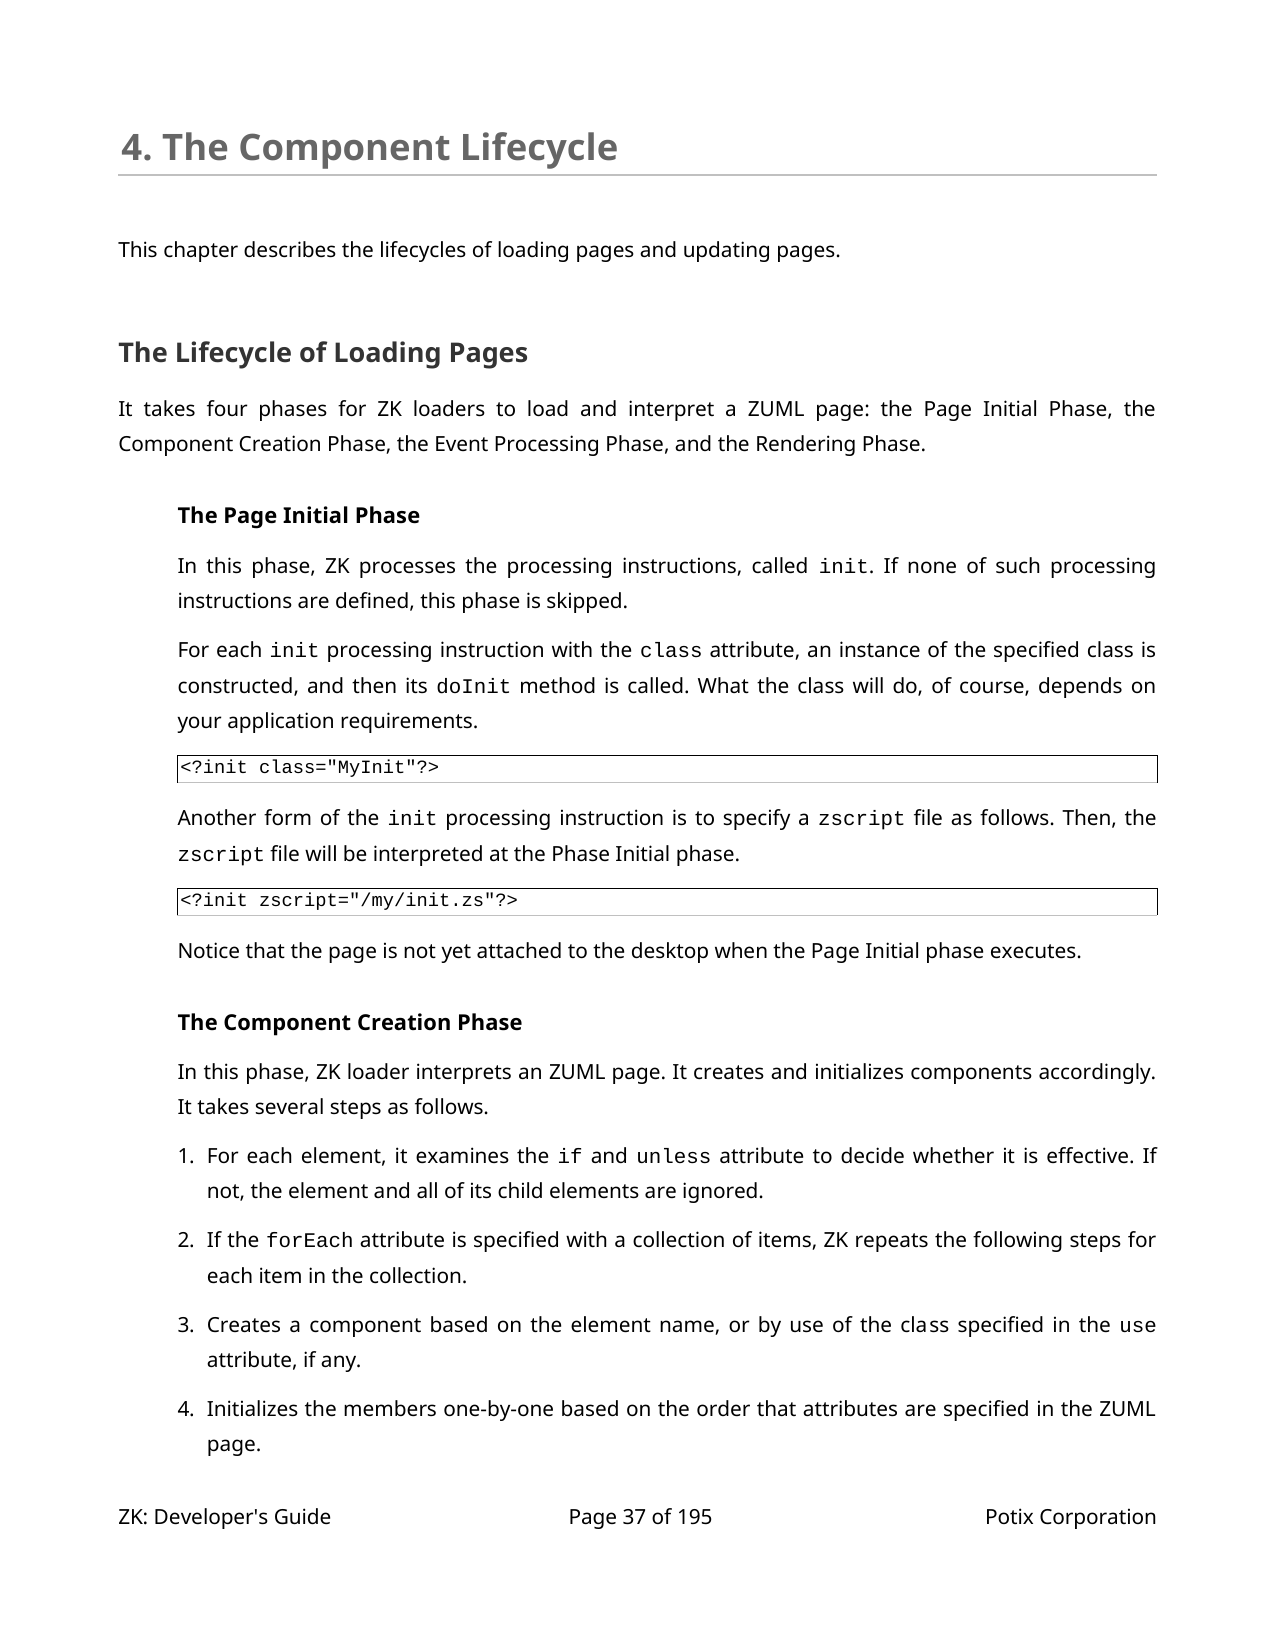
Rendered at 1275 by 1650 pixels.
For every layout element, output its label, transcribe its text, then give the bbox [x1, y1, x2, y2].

subtitle The Page Initial Phase [177, 500, 1157, 530]
list If the forEach attribute is specified with a collection of items, ZK repeats the following steps for each item in the collection. [177, 1226, 1157, 1289]
list Initializes the members one-by-one based on the order that attributes are specified in the ZUML page. [177, 1394, 1157, 1458]
text <?init class="MyInit"?> [178, 756, 1157, 782]
text In this phase, ZK loader interprets an ZUML page. It creates and initializes components accordingly. It takes several steps as follows. [177, 1057, 1157, 1121]
text It takes four phases for ZK loaders to load and interpret a ZUML page: the Page Initial Phase, the Component Creation Phase, the Event Processing Phase, and the Rendering Phase. [118, 394, 1157, 458]
text This chapter describes the lifecycles of loading pages and updating pages. [118, 235, 1157, 263]
subtitle The Component Creation Phase [177, 1006, 1157, 1036]
list Creates a component based on the element name, or by use of the class specified in the use attribute, if any. [177, 1310, 1157, 1374]
text Another form of the init processing instruction is to specify a zscript file as follows. Then, the zscript file will be interpreted at the Phase Initial phase. [177, 803, 1157, 867]
subtitle The Lifecycle of Loading Pages [118, 334, 1157, 371]
text For each init processing instruction with the class attribute, an instance of the specified class is constructed, and then its doInit method is called. What the class will do, of course, depends on your application requirements. [177, 635, 1157, 734]
subtitle 4. The Component Lifecycle [118, 118, 1157, 174]
text In this phase, ZK processes the processing instructions, called init. If none of such processing instructions are defined, this phase is skipped. [177, 551, 1157, 615]
text Notice that the page is not yet attached to the desktop when the Page Initial phase executes. [177, 936, 1157, 964]
list For each element, it examines the if and unless attribute to decide whether it is effective. If not, the element and all of its child elements are ignored. [177, 1141, 1157, 1205]
text <?init zscript="/my/init.zs"?> [178, 889, 1157, 915]
